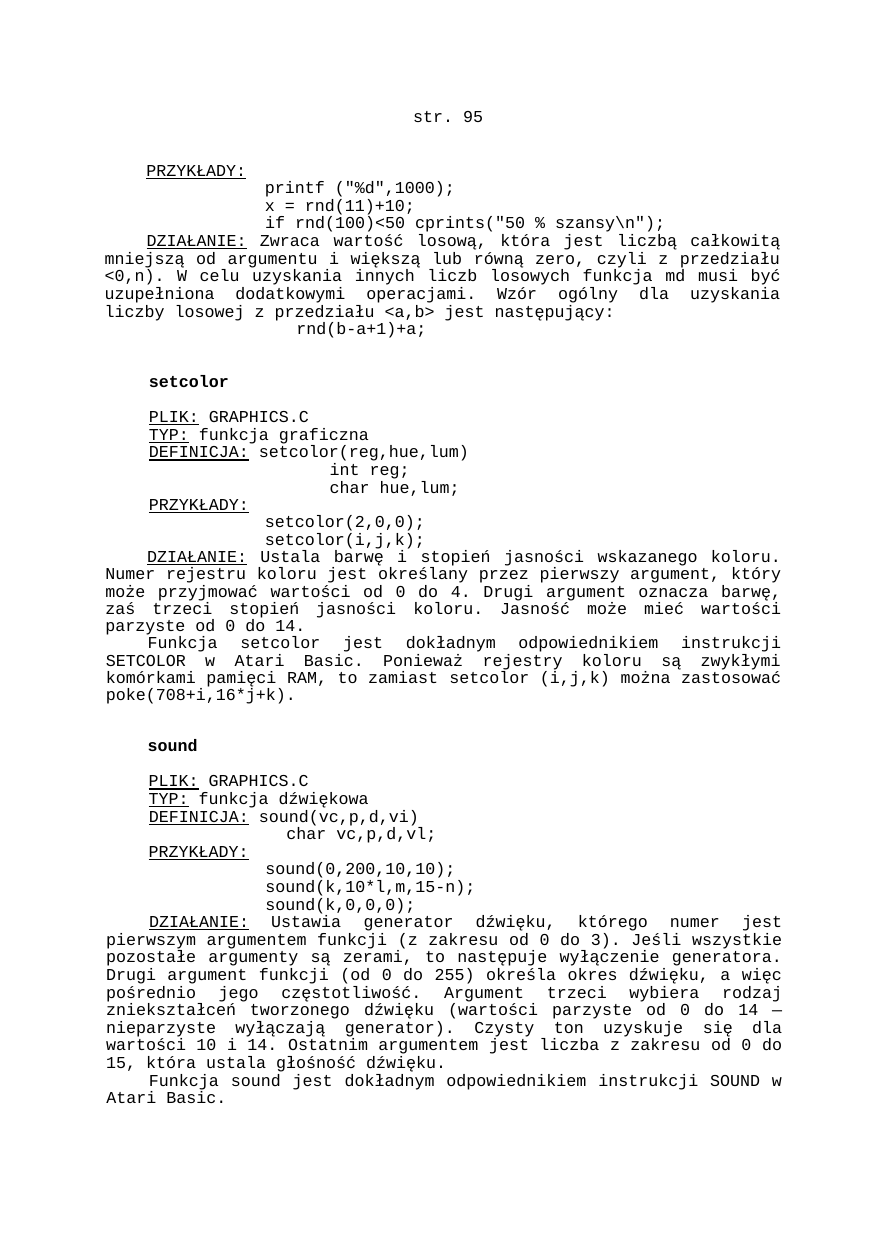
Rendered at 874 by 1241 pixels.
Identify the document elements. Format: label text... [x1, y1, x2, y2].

text DEFINICJA: sound(vc,p,d,vi) [149, 808, 782, 826]
text printf ("%d",1000); [264, 180, 547, 197]
text DZIAŁANIE: Ustawia generator dźwięku, którego numer jest pierwszym argumentem funkcji (z zakresu od 0 do 3). Jeśli wszystkie pozostałe argumenty są zerami, to następuje wyłączenie generatora. Drugi argument funkcji (od 0 do 255) określa okres dźwięku, a więc pośrednio jego częstotliwość. Argument trzeci wybiera rodzaj zniekształceń tworzonego dźwięku (wartości parzyste od 0 do 14 — nieparzyste wyłączają generator). Czysty ton uzyskuje się dla wartości 10 i 14. Ostatnim argumentem jest liczba z zakresu od 0 do 15, która ustala głośność dźwięku. [106, 913, 782, 1072]
text if rnd(100)<50 cprints("50 % szansy\n"); [265, 215, 782, 232]
text Funkcja sound jest dokładnym odpowiednikiem instrukcji SOUND w Atari Basic. [106, 1072, 782, 1107]
text Funkcja setcolor jest dokładnym odpowiednikiem instrukcji SETCOLOR w Atari Basic. Ponieważ rejestry koloru są zwykłymi komórkami pamięci RAM, to zamiast setcolor (i,j,k) można zastosować poke(708+i,16*j+k). [106, 635, 781, 704]
text setcolor(2,0,0); setcolor(i,j,k); [264, 514, 452, 549]
text rnd(b-a+1)+a; [296, 321, 782, 338]
text PLIK: GRAPHICS.C [148, 773, 782, 790]
text char vc,p,d,vl; PRZYKŁADY: [148, 826, 452, 861]
text PRZYKŁADY: [146, 162, 782, 180]
text str. 95 [113, 108, 782, 127]
text setcolor [104, 373, 782, 391]
text PLIK: GRAPHICS.C [104, 408, 782, 426]
text int reg; [254, 461, 782, 479]
text TYP: funkcja graficzna [104, 426, 782, 444]
text DEFINICJA: setcolor(reg,hue,lum) [104, 444, 782, 461]
text DZIAŁANIE: Ustala barwę i stopień jasności wskazanego koloru. Numer rejestru koloru jest określany przez pierwszy argument, który może przyjmować wartości od 0 do 4. Drugi argument oznacza barwę, zaś trzeci stopień jasności koloru. Jasność może mieć wartości parzyste od 0 do 14. [105, 549, 781, 635]
text sound [147, 737, 782, 756]
text char hue,lum; [254, 479, 782, 497]
text x = rnd(11)+10; [264, 197, 547, 215]
text TYP: funkcja dźwiękowa [148, 790, 782, 808]
text DZIAŁANIE: Zwraca wartość losową, która jest liczbą całkowitą mniejszą od argumentu i większą lub równą zero, czyli z przedziału <0,n). W celu uzyskania innych liczb losowych funkcja md musi być uzupełniona dodatkowymi operacjami. Wzór ogólny dla uzyskania liczby losowej z przedziału <a,b> jest następujący: [104, 232, 780, 321]
text PRZYKŁADY: [104, 497, 782, 514]
text sound(0,200,10,10); sound(k,10*l,m,15-n); sound(k,0,0,0); [265, 861, 512, 913]
